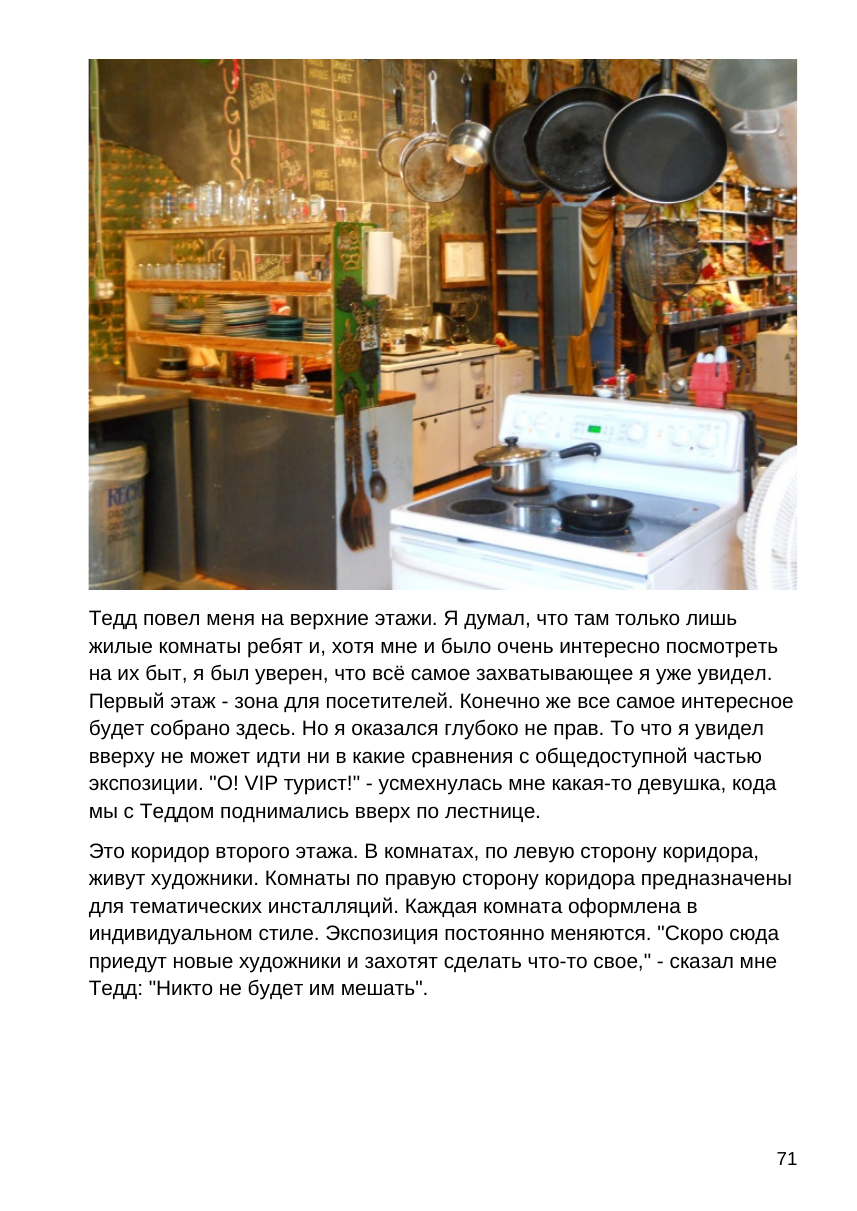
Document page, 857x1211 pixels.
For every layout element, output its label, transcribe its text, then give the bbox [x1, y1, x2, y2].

picture [88, 59, 798, 590]
text Это коридор второго этажа. В комнатах, по левую сторону коридора, живут художники. Комнаты по правую сторону коридора предназначены для тематических инсталляций. Каждая комната оформлена в индивидуальном стиле. Экспозиция постоянно меняются. "Скоро сюда приедут новые художники и захотят сделать что-то свое," - сказал мне Тедд: "Никто не будет им мешать". [88, 839, 797, 1000]
text Тедд повел меня на верхние этажи. Я думал, что там только лишь жилые комнаты ребят и, хотя мне и было очень интересно посмотреть на их быт, я был уверен, что всё самое захватывающее я уже увидел. Первый этаж - зона для посетителей. Конечно же все самое интересное будет собрано здесь. Но я оказался глубоко не прав. То что я увидел вверху не может идти ни в какие сравнения с общедоступной частью экспозиции. "О! VIP турист!" - усмехнулась мне какая-то девушка, кода мы с Теддом поднимались вверх по лестнице. [88, 606, 797, 823]
